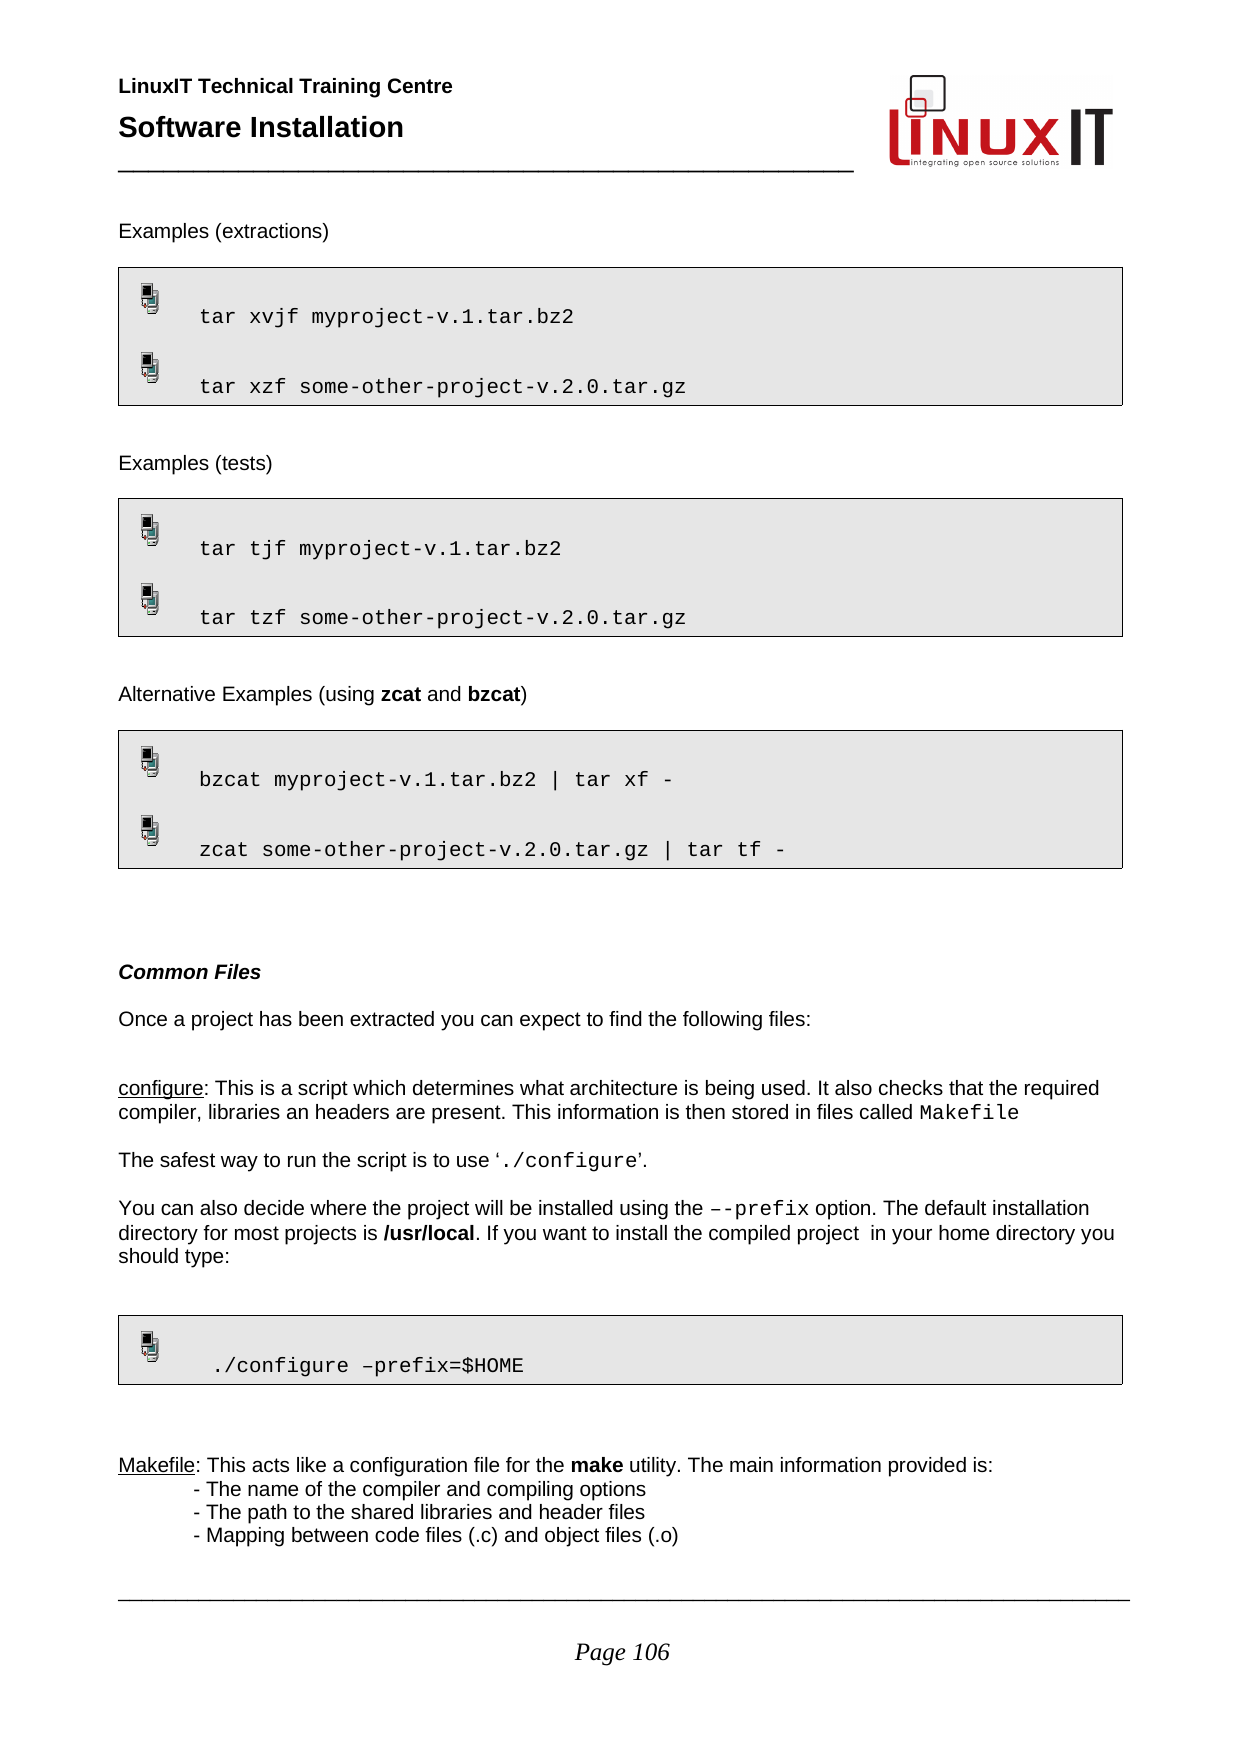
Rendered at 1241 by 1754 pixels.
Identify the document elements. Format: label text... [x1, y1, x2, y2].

text Once a project has been extracted you can expect to find the following files: [118, 1007, 1122, 1031]
table_cell tar tzf some-other-project-v.2.0.tar.gz [119, 567, 1122, 636]
table_header ./configure –prefix=$HOME [119, 1316, 1122, 1384]
picture [140, 582, 159, 616]
text - The path to the shared libraries and header files [118, 1501, 1122, 1524]
table_cell zcat some-other-project-v.2.0.tar.gz | tar tf - [119, 799, 1122, 868]
text Common Files [118, 961, 1122, 984]
text Alternative Examples (using zcat and bzcat) [118, 683, 1122, 706]
text configure: This is a script which determines what architecture is being used. It also checks that the required compiler, libraries an headers are present. This information is then stored in files called Makefile [118, 1077, 1122, 1125]
picture [140, 744, 159, 778]
text Makefile: This acts like a configuration file for the make utility. The main information provided is: [118, 1454, 1122, 1477]
table_header tar xvjf myproject-v.1.tar.bz2 [119, 268, 1122, 336]
text The safest way to run the script is to use ‘./configure’. [118, 1148, 1122, 1173]
picture [140, 1329, 159, 1363]
text You can also decide where the project will be installed using the –-prefix option. The default installation directory for most projects is /usr/local. If you want to install the compiled project in your home directory you should type: [118, 1197, 1122, 1268]
table_header bzcat myproject-v.1.tar.bz2 | tar xf - [119, 731, 1122, 799]
picture [889, 75, 1113, 169]
picture [140, 512, 159, 547]
table_header tar tjf myproject-v.1.tar.bz2 [119, 499, 1122, 567]
text - The name of the compiler and compiling options [118, 1477, 1122, 1501]
text Examples (tests) [118, 452, 1122, 475]
picture [140, 281, 159, 315]
table_cell tar xzf some-other-project-v.2.0.tar.gz [119, 336, 1122, 405]
text Examples (extractions) [118, 220, 1122, 243]
picture [140, 350, 159, 384]
picture [140, 813, 159, 847]
text - Mapping between code files (.c) and object files (.o) [118, 1524, 1122, 1547]
